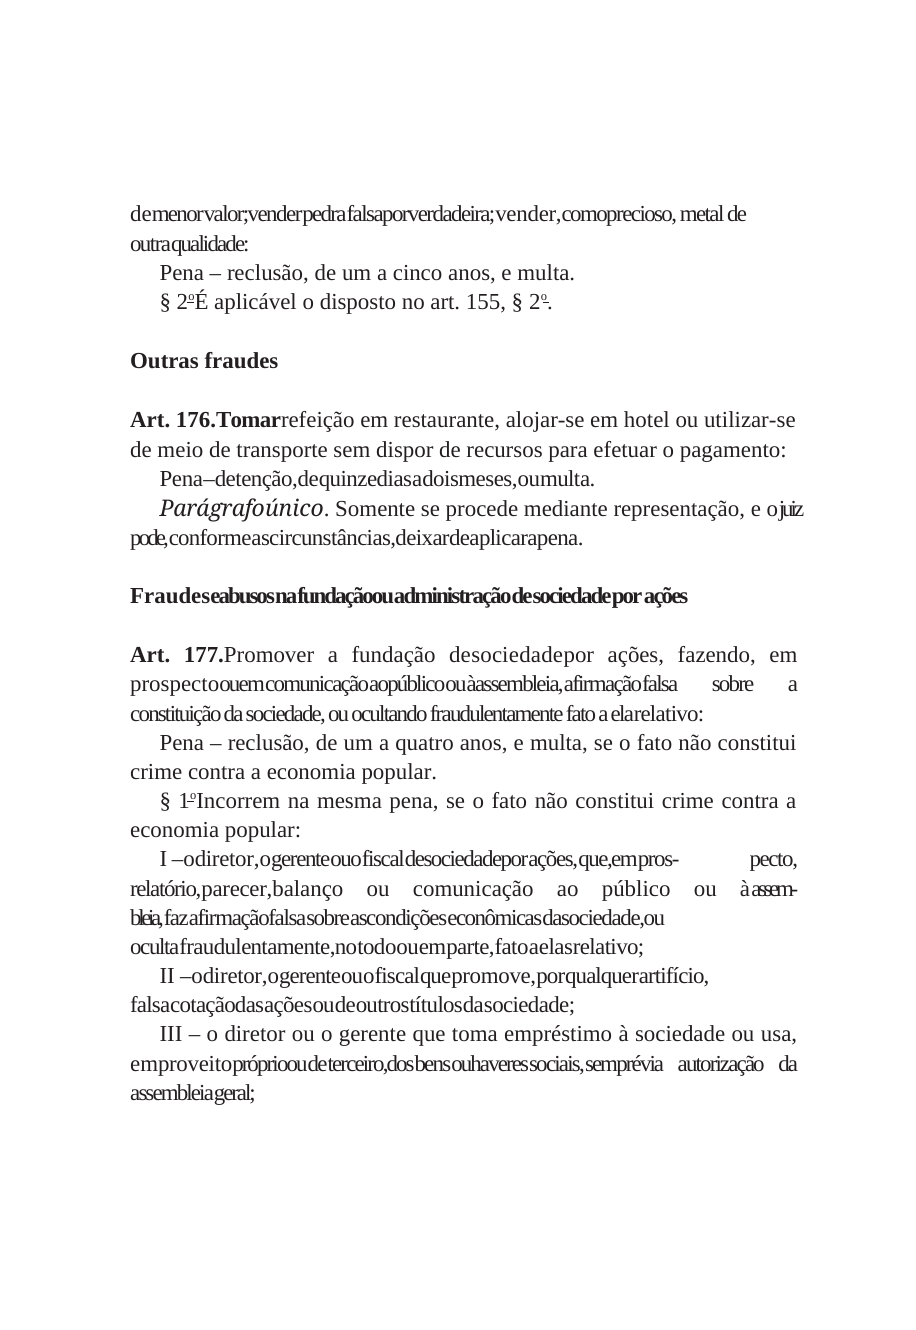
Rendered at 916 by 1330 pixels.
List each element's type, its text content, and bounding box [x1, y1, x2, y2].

subtitle Fraudeseabusosnafundaçãoouadministraçãodesociedadepor ações [130, 582, 753, 609]
text Art. 176.Tomarrefeição em restaurante, alojar-se em hotel ou utilizar-se de meio de transporte sem dispor de recursos para efetuar o pagamento: [130, 407, 808, 462]
text § 1oIncorrem na mesma pena, se o fato não constitui crime contra a economia popular: [130, 787, 798, 843]
list –odiretor,ogerenteouofiscalquepromove,porqualquerartifício, falsacotaçãodasaçõesoudeoutrostítulosdasociedade; [130, 962, 798, 1018]
text Pena – reclusão, de um a cinco anos, e multa. [159, 259, 809, 285]
text Pena–detenção,dequinzediasadoismeses,oumulta. [159, 465, 809, 491]
text § 2oÉ aplicável o disposto no art. 155, § 2o. [159, 288, 809, 315]
subtitle Outras fraudes [130, 347, 809, 374]
text Parágrafoúnico. Somente se procede mediante representação, e ojuiz pode,conformeascircunstâncias,deixardeaplicarapena. [130, 492, 809, 550]
list – o diretor ou o gerente que toma empréstimo à sociedade ou usa, emproveitoprópriooudeterceiro,dosbensouhaveressociais,semprévia autorização da assembleiageral; [130, 1021, 798, 1105]
text demenorvalor;venderpedrafalsaporverdadeira;vender,comoprecioso, metal de outraqualidade: [130, 200, 809, 256]
text Pena – reclusão, de um a quatro anos, e multa, se o fato não constitui crime contra a economia popular. [130, 729, 798, 784]
text Art. 177.Promover a fundação desociedadepor ações, fazendo, em prospectoouemcomunicaçãoaopúblicoouàassembleia,afirmaçãofalsa sobre a constituição da sociedade, ou ocultando fraudulentamente fato a elarelativo: [130, 641, 798, 726]
list –odiretor,ogerenteouofiscaldesociedadeporações,que,empros- pecto, relatório,parecer,balanço ou comunicação ao público ou àassem- bleia,fazafirmaçãofalsasobreascondiçõeseconômicasdasociedade,ou ocultafraudulentamente,notodoouemparte,fatoaelasrelativo; [130, 846, 798, 959]
